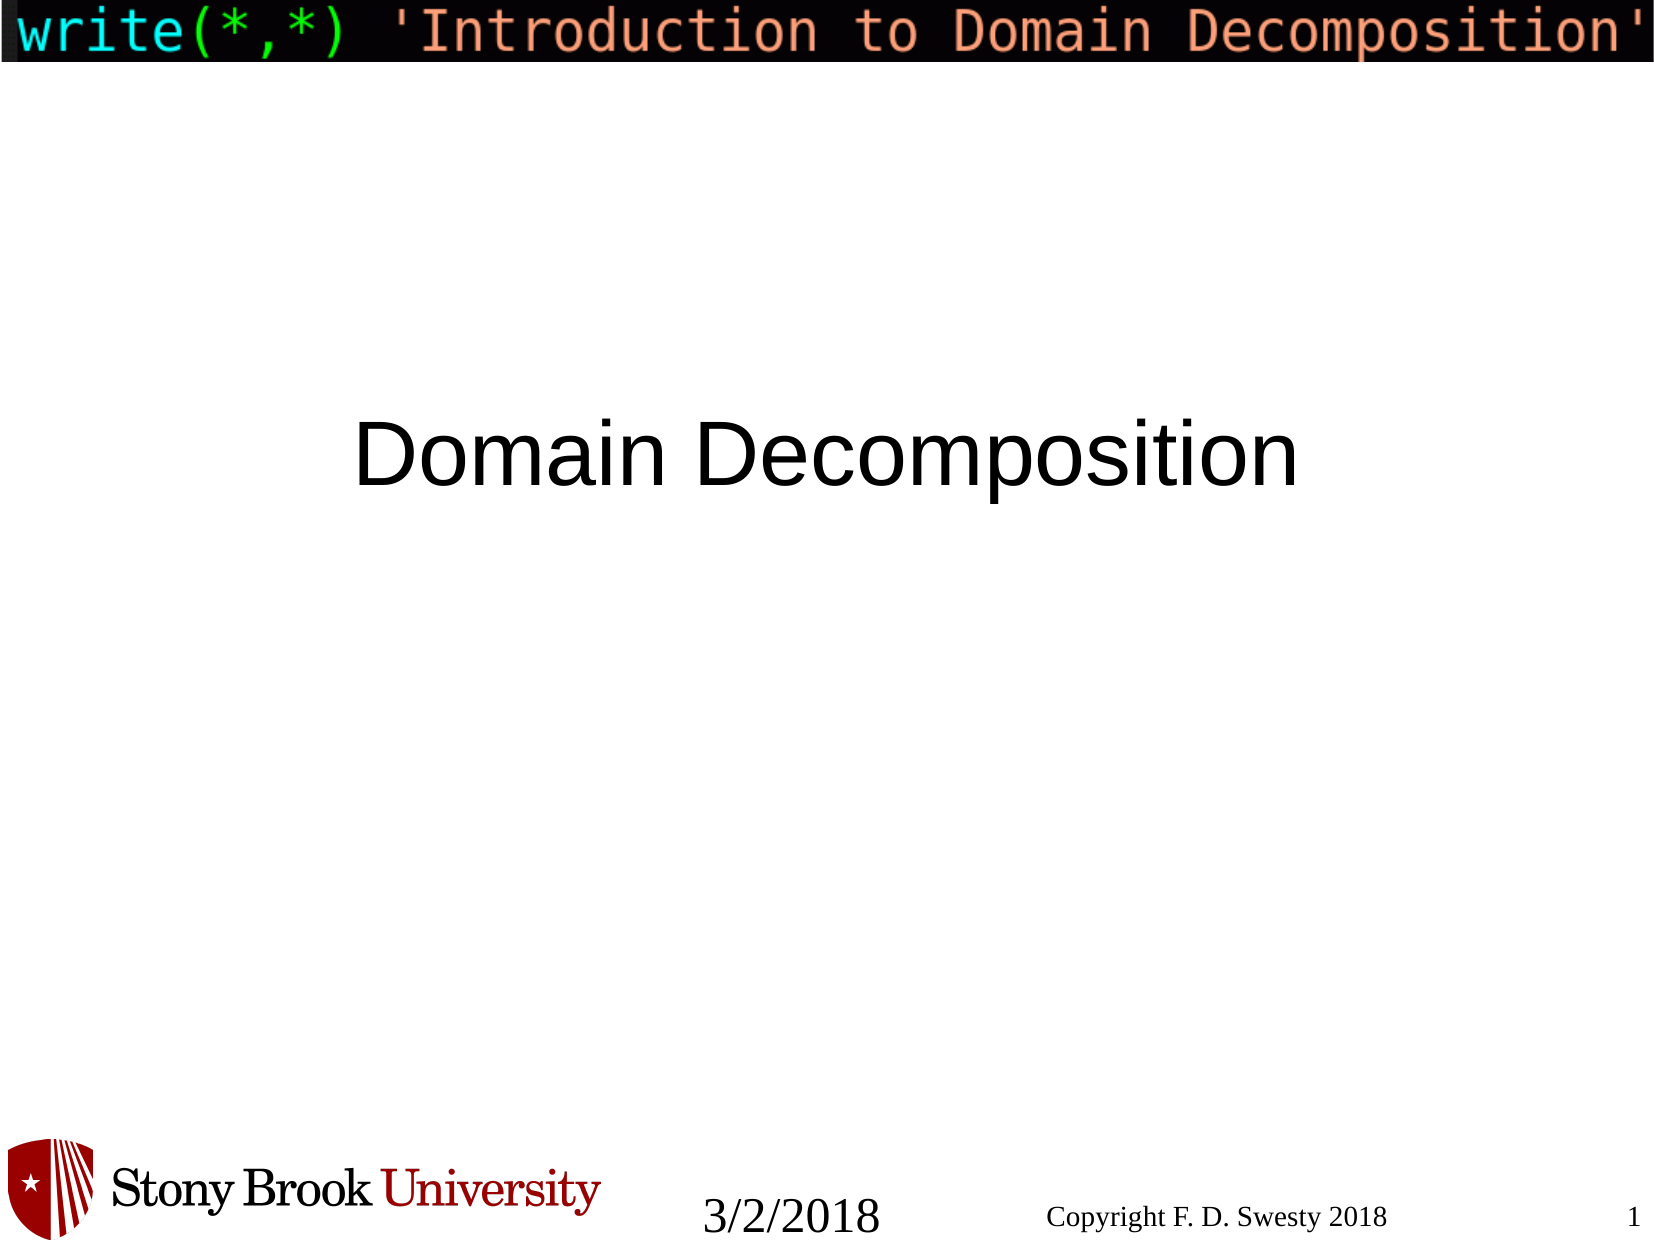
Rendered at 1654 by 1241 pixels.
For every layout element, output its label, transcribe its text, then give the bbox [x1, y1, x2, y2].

picture [1, 0, 1654, 62]
picture [8, 1139, 601, 1240]
title Domain Decomposition [82, 350, 1571, 558]
